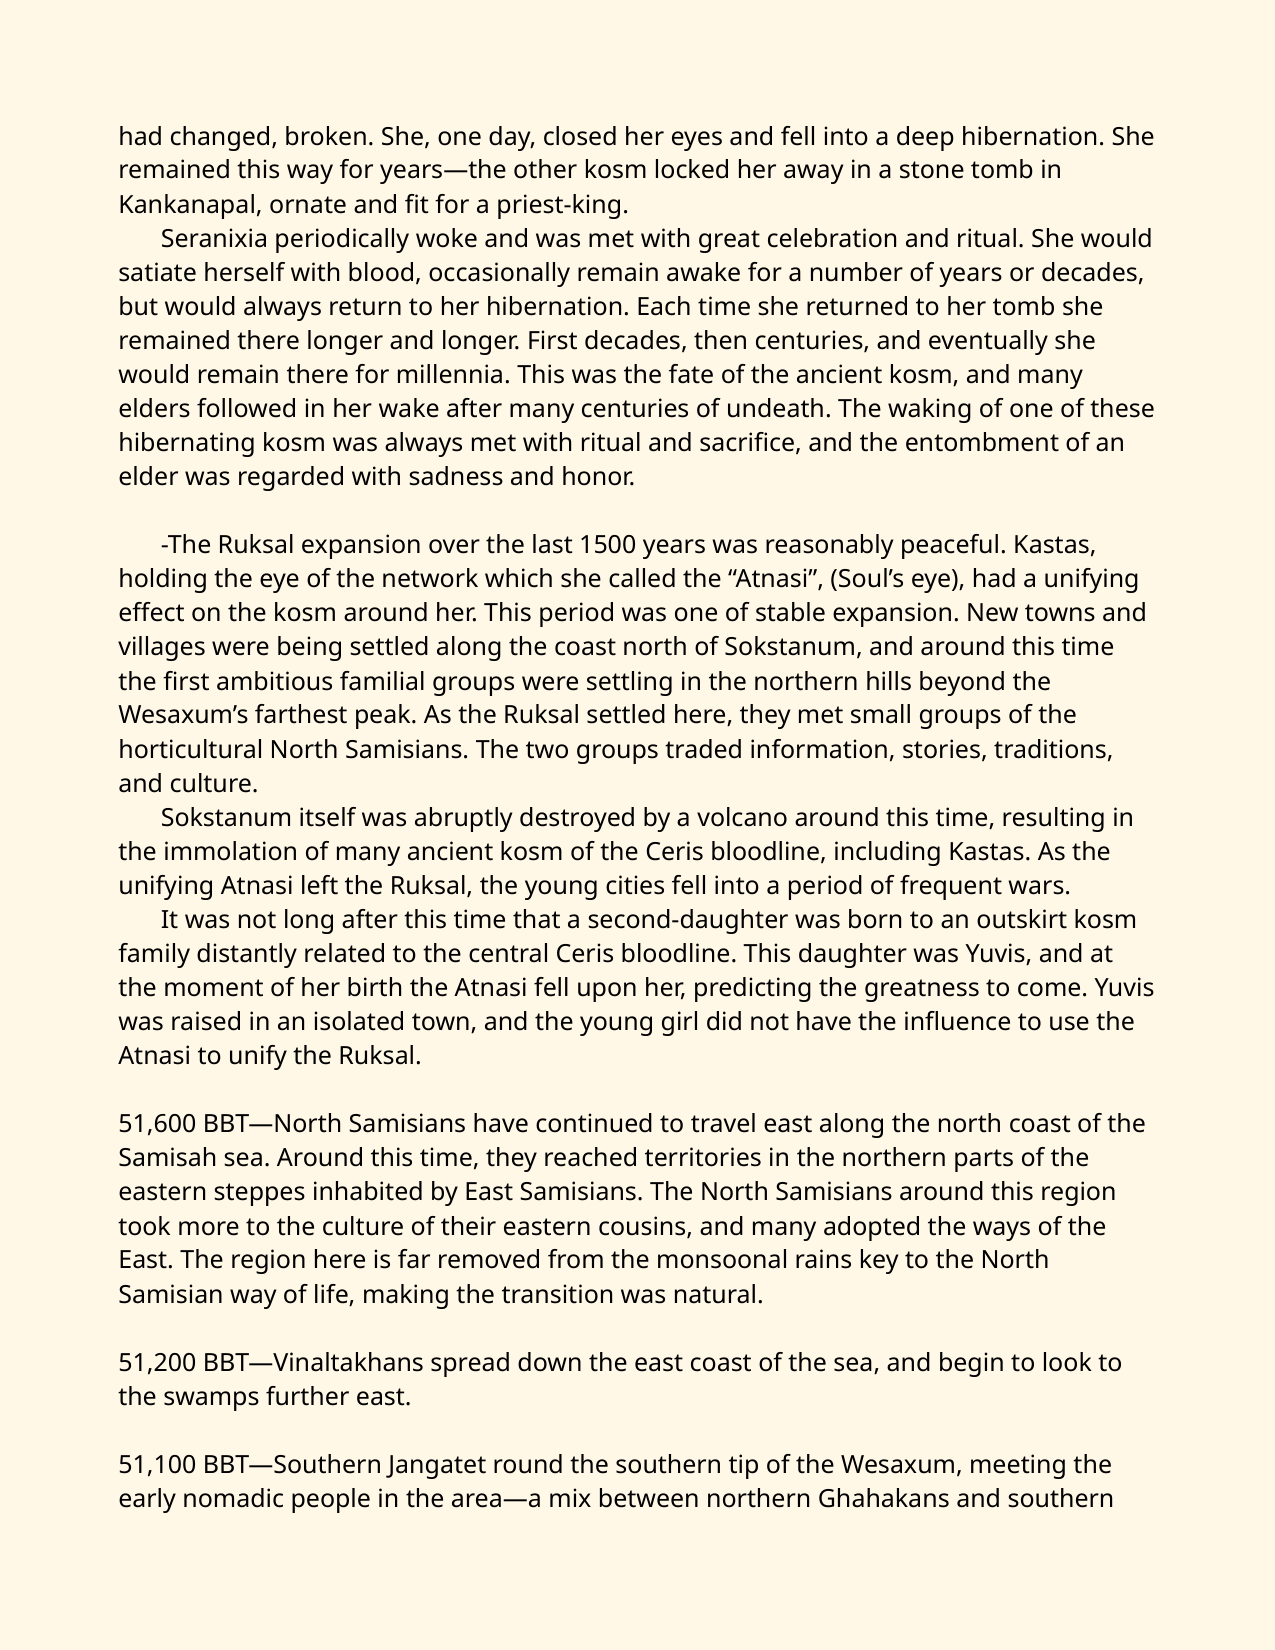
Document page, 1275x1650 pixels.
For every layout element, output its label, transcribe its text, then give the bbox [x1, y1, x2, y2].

text had changed, broken. She, one day, closed her eyes and fell into a deep hibernation. She remained this way for years—the other kosm locked her away in a stone tomb in Kankanapal, ornate and fit for a priest-king. [118, 118, 1157, 220]
text Seranixia periodically woke and was met with great celebration and ritual. She would satiate herself with blood, occasionally remain awake for a number of years or decades, but would always return to her hibernation. Each time she returned to her tomb she remained there longer and longer. First decades, then centuries, and eventually she would remain there for millennia. This was the fate of the ancient kosm, and many elders followed in her wake after many centuries of undeath. The waking of one of these hibernating kosm was always met with ritual and sacrifice, and the entombment of an elder was regarded with sadness and honor. [118, 220, 1157, 493]
text 51,100 BBT—Southern Jangatet round the southern tip of the Wesaxum, meeting the early nomadic people in the area—a mix between northern Ghahakans and southern [118, 1447, 1157, 1515]
text 51,600 BBT—North Samisians have continued to travel east along the north coast of the Samisah sea. Around this time, they reached territories in the northern parts of the eastern steppes inhabited by East Samisians. The North Samisians around this region took more to the culture of their eastern cousins, and many adopted the ways of the East. The region here is far removed from the monsoonal rains key to the North Samisian way of life, making the transition was natural. [118, 1106, 1157, 1310]
text -The Ruksal expansion over the last 1500 years was reasonably peaceful. Kastas, holding the eye of the network which she called the “Atnasi”, (Soul’s eye), had a unifying effect on the kosm around her. This period was one of stable expansion. New towns and villages were being settled along the coast north of Sokstanum, and around this time the first ambitious familial groups were settling in the northern hills beyond the Wesaxum’s farthest peak. As the Ruksal settled here, they met small groups of the horticultural North Samisians. The two groups traded information, stories, traditions, and culture. [118, 527, 1157, 799]
text It was not long after this time that a second-daughter was born to an outskirt kosm family distantly related to the central Ceris bloodline. This daughter was Yuvis, and at the moment of her birth the Atnasi fell upon her, predicting the greatness to come. Yuvis was raised in an isolated town, and the young girl did not have the influence to use the Atnasi to unify the Ruksal. [118, 902, 1157, 1072]
text 51,200 BBT—Vinaltakhans spread down the east coast of the sea, and begin to look to the swamps further east. [118, 1344, 1157, 1412]
text Sokstanum itself was abruptly destroyed by a volcano around this time, resulting in the immolation of many ancient kosm of the Ceris bloodline, including Kastas. As the unifying Atnasi left the Ruksal, the young cities fell into a period of frequent wars. [118, 799, 1157, 902]
